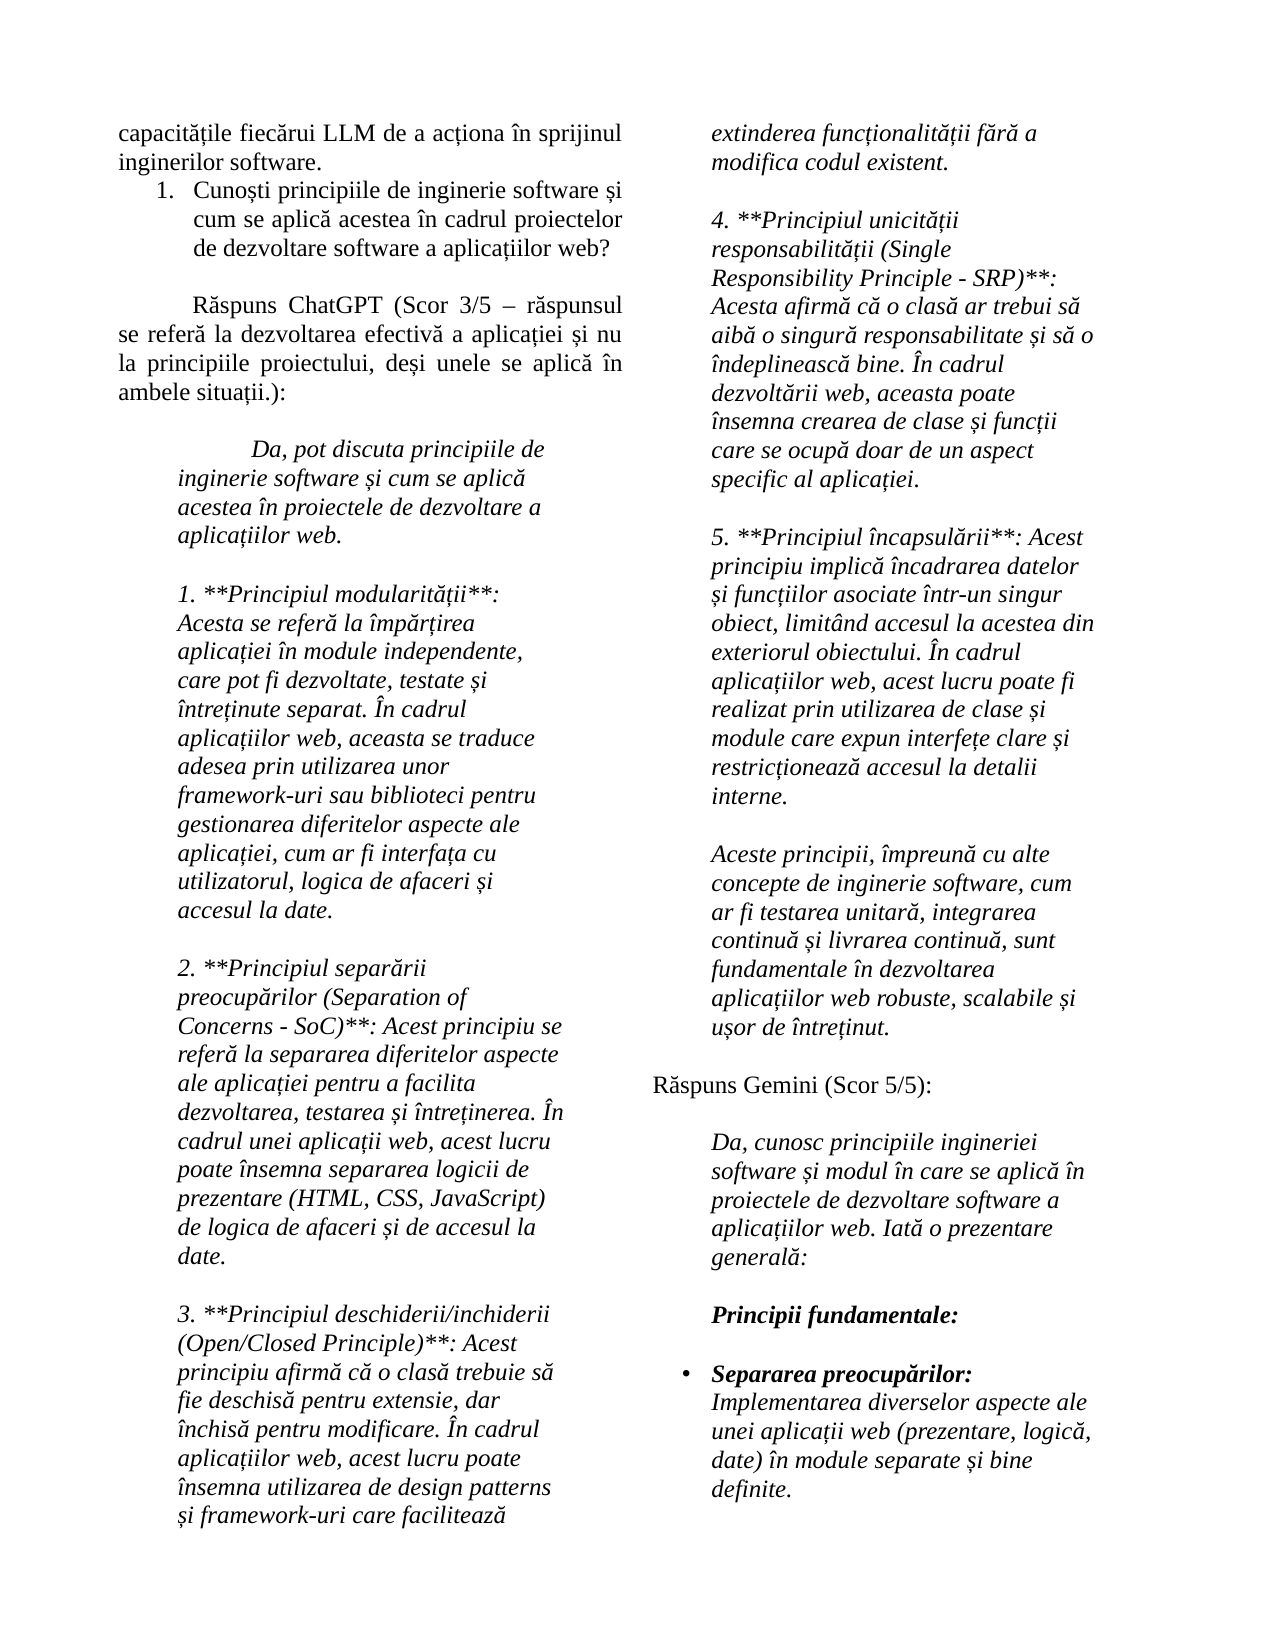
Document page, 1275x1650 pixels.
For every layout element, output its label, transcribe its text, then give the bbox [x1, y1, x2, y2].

text 4. **Principiul unicității responsabilității (Single Responsibility Principle - SRP)**: Acesta afirmă că o clasă ar trebui să aibă o singură responsabilitate și să o îndeplinească bine. În cadrul dezvoltării web, aceasta poate însemna crearea de clase și funcții care se ocupă doar de un aspect specific al aplicației. [711, 205, 1098, 493]
list Separarea preocupărilor: Implementarea diverselor aspecte ale unei aplicații web (prezentare, logică, date) în module separate și bine definite. [711, 1359, 1098, 1502]
text Da, cunosc principiile ingineriei software și modul în care se aplică în proiectele de dezvoltare software a aplicațiilor web. Iată o prezentare generală: [711, 1127, 1098, 1271]
text 1. **Principiul modularității**: Acesta se referă la împărțirea aplicației în module independente, care pot fi dezvoltate, testate și întreținute separat. În cadrul aplicațiilor web, aceasta se traduce adesea prin utilizarea unor framework-uri sau biblioteci pentru gestionarea diferitelor aspecte ale aplicației, cum ar fi interfața cu utilizatorul, logica de afaceri și accesul la date. [177, 579, 564, 924]
text capacitățile fiecărui LLM de a acționa în sprijinul inginerilor software. [118, 118, 623, 176]
text Principii fundamentale: [711, 1301, 1098, 1329]
text 3. **Principiul deschiderii/inchiderii (Open/Closed Principle)**: Acest principiu afirmă că o clasă trebuie să fie deschisă pentru extensie, dar închisă pentru modificare. În cadrul aplicațiilor web, acest lucru poate însemna utilizarea de design patterns și framework-uri care facilitează [177, 1299, 564, 1529]
text 2. **Principiul separării preocupărilor (Separation of Concerns - SoC)**: Acest principiu se referă la separarea diferitelor aspecte ale aplicației pentru a facilita dezvoltarea, testarea și întreținerea. În cadrul unei aplicații web, acest lucru poate însemna separarea logicii de prezentare (HTML, CSS, JavaScript) de logica de afaceri și de accesul la date. [177, 953, 564, 1269]
text Răspuns ChatGPT (Scor 3/5 – răspunsul se referă la dezvoltarea efectivă a aplicației și nu la principiile proiectului, deși unele se aplică în ambele situații.): [118, 291, 623, 406]
text 5. **Principiul încapsulării**: Acest principiu implică încadrarea datelor și funcțiilor asociate într-un singur obiect, limitând accesul la acestea din exteriorul obiectului. În cadrul aplicațiilor web, acest lucru poate fi realizat prin utilizarea de clase și module care expun interfețe clare și restricționează accesul la detalii interne. [711, 522, 1098, 809]
text extinderea funcționalității fără a modifica codul existent. [711, 118, 1098, 176]
text Da, pot discuta principiile de inginerie software și cum se aplică acestea în proiectele de dezvoltare a aplicațiilor web. [177, 434, 564, 549]
text Aceste principii, împreună cu alte concepte de inginerie software, cum ar fi testarea unitară, integrarea continuă și livrarea continuă, sunt fundamentale în dezvoltarea aplicațiilor web robuste, scalabile și ușor de întreținut. [711, 839, 1098, 1040]
text Răspuns Gemini (Scor 5/5): [652, 1070, 1157, 1098]
list Cunoști principiile de inginerie software și cum se aplică acestea în cadrul proiectelor de dezvoltare software a aplicațiilor web? [156, 176, 623, 262]
